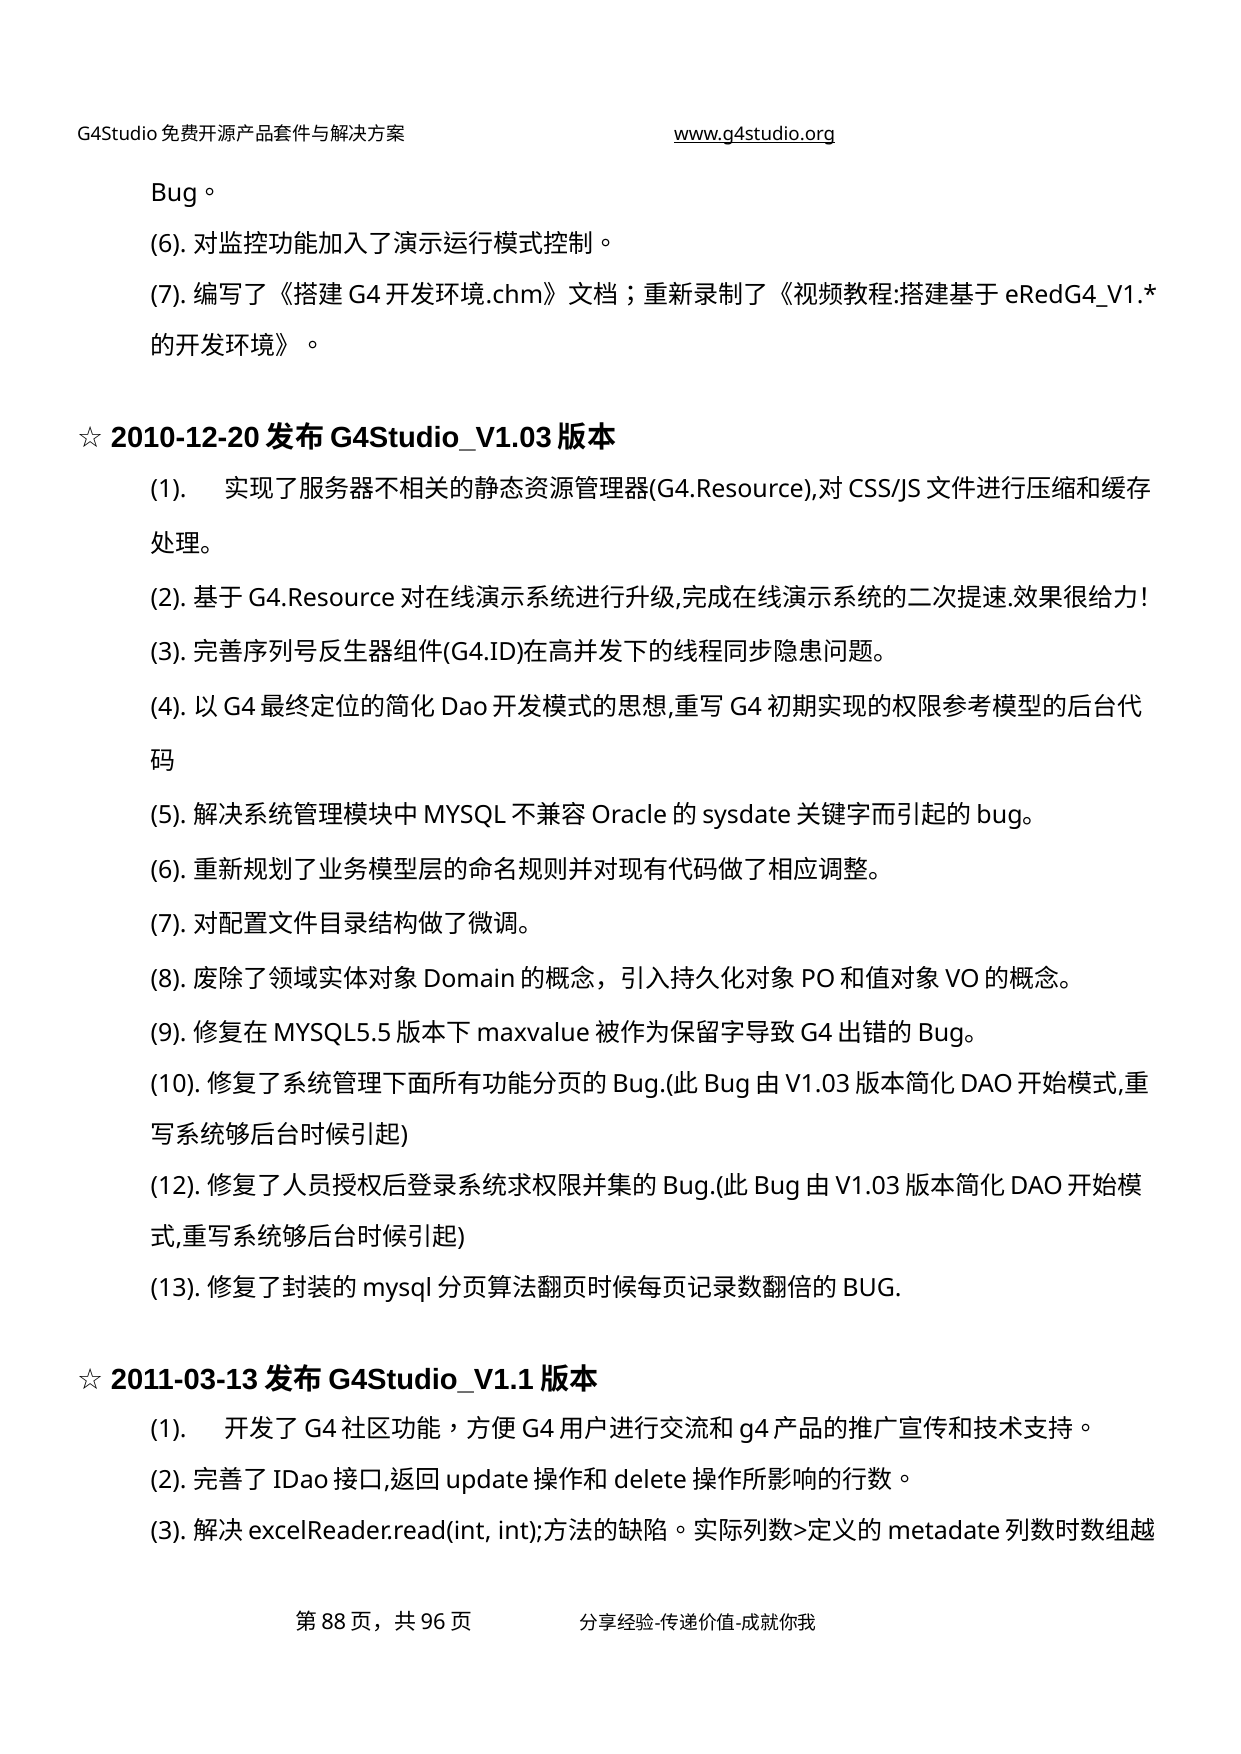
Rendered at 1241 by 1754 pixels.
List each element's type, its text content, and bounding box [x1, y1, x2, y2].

subtitle ☆ 2011-03-13发布G4Studio_V1.1版本 [77, 1358, 1163, 1398]
list 开发了G4社区功能，方便G4用户进行交流和g4产品的推广宣传和技术支持。 (2). 完善了IDao接口,返回update操作和delete操作所影响的行数。 (3). 解决excelReader.read(int, int);方法的缺陷。实际列数>定义的metadate列数时数组越 [150, 1411, 1163, 1547]
list Bug。 (6). 对监控功能加入了演示运行模式控制。 (7). 编写了《搭建G4开发环境.chm》文档；重新录制了《视频教程:搭建基于eRedG4_V1.*的开发环境》。 [150, 175, 1163, 362]
list 实现了服务器不相关的静态资源管理器(G4.Resource),对CSS/JS文件进行压缩和缓存处理。 (2). 基于G4.Resource对在线演示系统进行升级,完成在线演示系统的二次提速.效果很给力！ (3). 完善序列号反生器组件(G4.ID)在高并发下的线程同步隐患问题。 (4). 以G4最终定位的简化Dao开发模式的思想,重写G4初期实现的权限参考模型的后台代码 (5). 解决系统管理模块中MYSQL不兼容Oracle的sysdate关键字而引起的bug。 (6). 重新规划了业务模型层的命名规则并对现有代码做了相应调整。 (7). 对配置文件目录结构做了微调。 (8). 废除了领域实体对象Domain的概念，引入持久化对象PO和值对象VO的概念。 (9). 修复在MYSQL5.5版本下maxvalue被作为保留字导致G4出错的Bug。 (10). 修复了系统管理下面所有功能分页的Bug.(此Bug由V1.03版本简化DAO开始模式,重写系统够后台时候引起) (12). 修复了人员授权后登录系统求权限并集的Bug.(此Bug由V1.03版本简化DAO开始模式,重写系统够后台时候引起) (13). 修复了封装的mysql分页算法翻页时候每页记录数翻倍的BUG. [150, 469, 1163, 1304]
subtitle ☆ 2010-12-20发布G4Studio_V1.03版本 [77, 416, 1163, 456]
